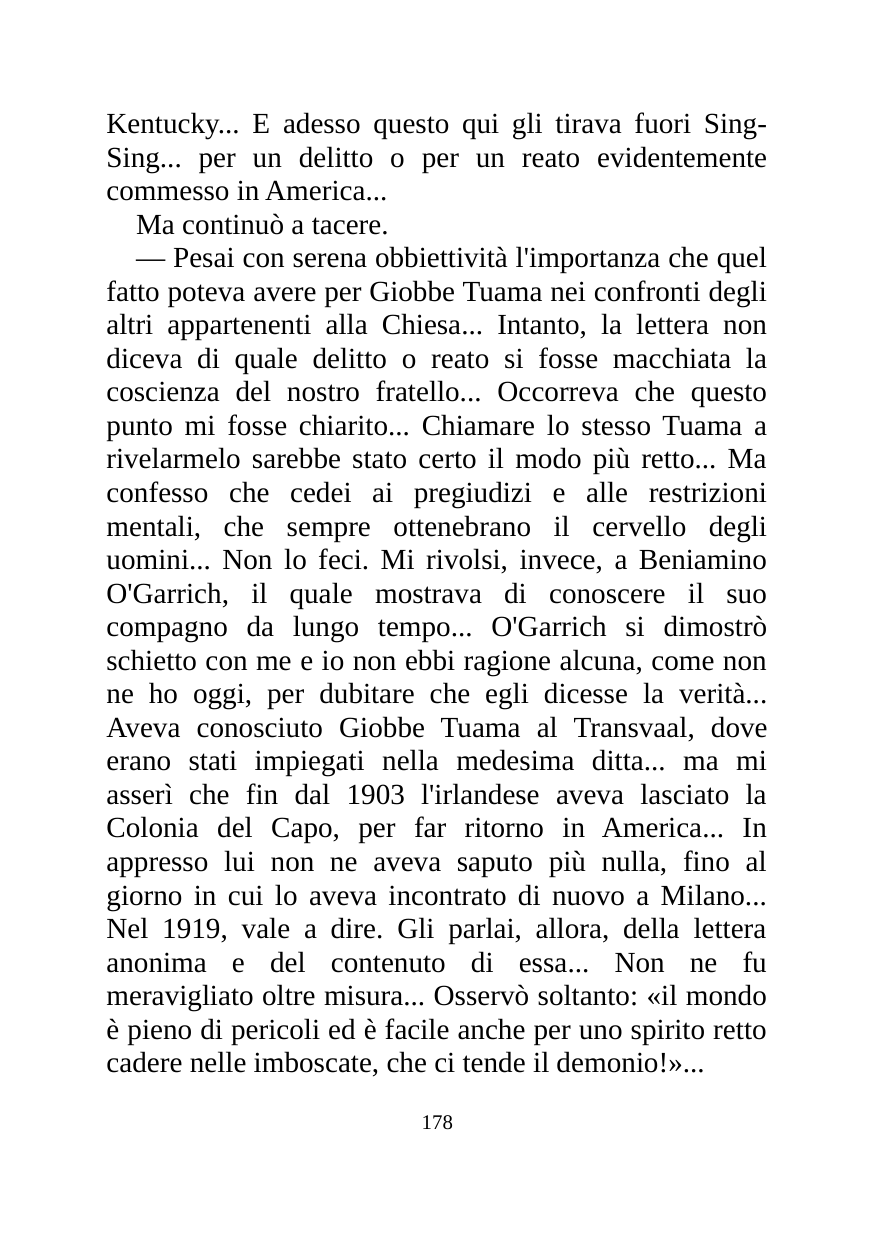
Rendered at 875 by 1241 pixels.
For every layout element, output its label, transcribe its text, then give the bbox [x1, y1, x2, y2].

text Kentucky... E adesso questo qui gli tirava fuori Sing-Sing... per un delitto o per un reato evidentemente commesso in America... [106, 106, 768, 207]
text — Pesai con serena obbiettività l'importanza che quel fatto poteva avere per Giobbe Tuama nei confronti degli altri appartenenti alla Chiesa... Intanto, la lettera non diceva di quale delitto o reato si fosse macchiata la coscienza del nostro fratello... Occorreva che questo punto mi fosse chiarito... Chiamare lo stesso Tuama a rivelarmelo sarebbe stato certo il modo più retto... Ma confesso che cedei ai pregiudizi e alle restrizioni mentali, che sempre ottenebrano il cervello degli uomini... Non lo feci. Mi rivolsi, invece, a Beniamino O'Garrich, il quale mostrava di conoscere il suo compagno da lungo tempo... O'Garrich si dimostrò schietto con me e io non ebbi ragione alcuna, come non ne ho oggi, per dubitare che egli dicesse la verità... Aveva conosciuto Giobbe Tuama al Transvaal, dove erano stati impiegati nella medesima ditta... ma mi asserì che fin dal 1903 l'irlandese aveva lasciato la Colonia del Capo, per far ritorno in America... In appresso lui non ne aveva saputo più nulla, fino al giorno in cui lo aveva incontrato di nuovo a Milano... Nel 1919, vale a dire. Gli parlai, allora, della lettera anonima e del contenuto di essa... Non ne fu meravigliato oltre misura... Osservò soltanto: «il mondo è pieno di pericoli ed è facile anche per uno spirito retto cadere nelle imboscate, che ci tende il demonio!»... [106, 240, 768, 1079]
text Ma continuò a tacere. [106, 207, 768, 240]
